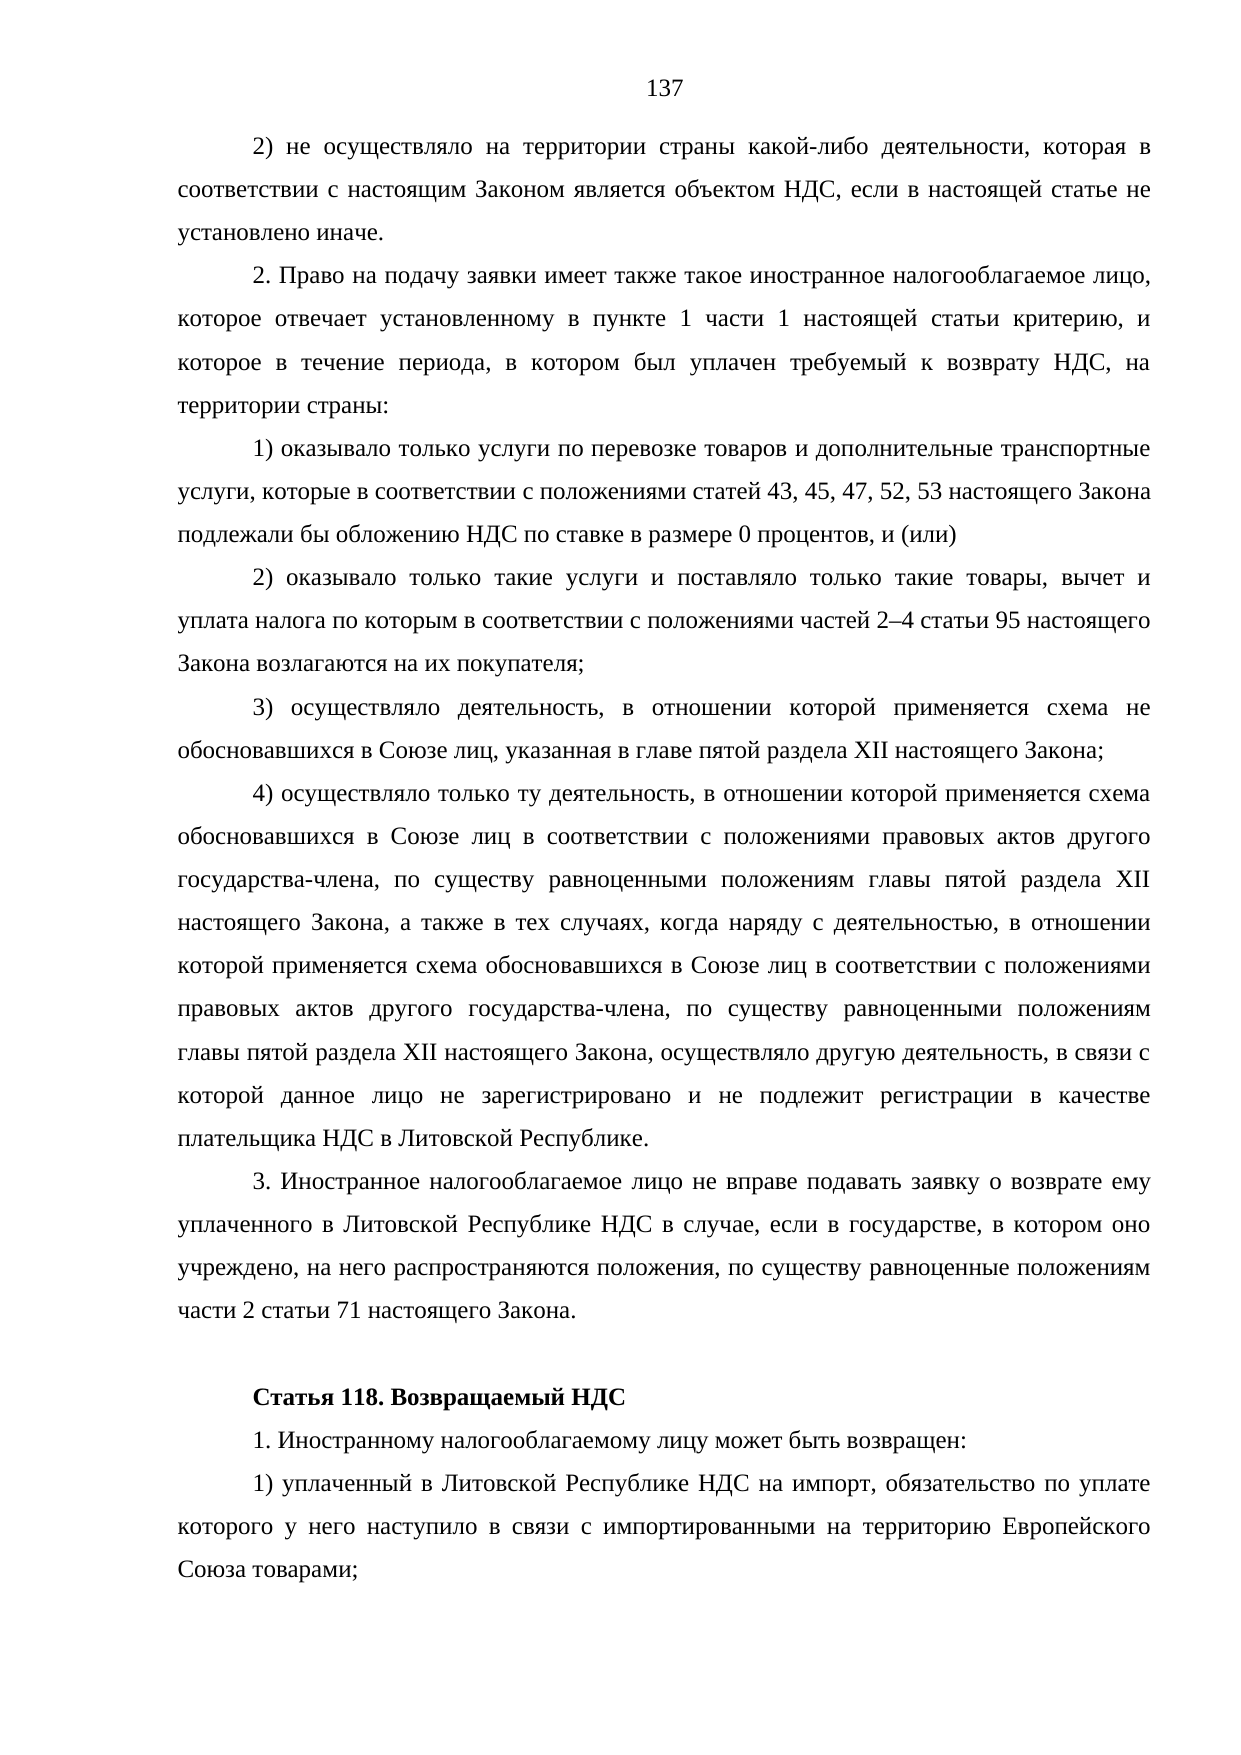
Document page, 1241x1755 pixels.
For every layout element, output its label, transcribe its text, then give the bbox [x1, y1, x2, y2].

text 4) осуществляло только ту деятельность, в отношении которой применяется схема обосновавшихся в Союзе лиц в соответствии с положениями правовых актов другого государства-члена, по существу равноценными положениям главы пятой раздела XII настоящего Закона, а также в тех случаях, когда наряду с деятельностью, в отношении которой применяется схема обосновавшихся в Союзе лиц в соответствии с положениями правовых актов другого государства-члена, по существу равноценными положениям главы пятой раздела XII настоящего Закона, осуществляло другую деятельность, в связи с которой данное лицо не зарегистрировано и не подлежит регистрации в качестве плательщика НДС в Литовской Республике. [177, 778, 1152, 1152]
text 3. Иностранное налогооблагаемое лицо не вправе подавать заявку о возврате ему уплаченного в Литовской Республике НДС в случае, если в государстве, в котором оно учреждено, на него распространяются положения, по существу равноценные положениям части 2 статьи 71 настоящего Закона. [177, 1166, 1152, 1324]
text 3) осуществляло деятельность, в отношении которой применяется схема не обосновавшихся в Союзе лиц, указанная в главе пятой раздела XII настоящего Закона; [177, 692, 1152, 763]
text 2) не осуществляло на территории страны какой-либо деятельности, которая в соответствии с настоящим Законом является объектом НДС, если в настоящей статье не установлено иначе. [177, 131, 1152, 246]
text 2) оказывало только такие услуги и поставляло только такие товары, вычет и уплата налога по которым в соответствии с положениями частей 2–4 статьи 95 настоящего Закона возлагаются на их покупателя; [177, 562, 1152, 677]
text Статья 118. Возвращаемый НДС [177, 1382, 1152, 1410]
text 2. Право на подачу заявки имеет также такое иностранное налогооблагаемое лицо, которое отвечает установленному в пункте 1 части 1 настоящей статьи критерию, и которое в течение периода, в котором был уплачен требуемый к возврату НДС, на территории страны: [177, 260, 1152, 418]
text 1) уплаченный в Литовской Республике НДС на импорт, обязательство по уплате которого у него наступило в связи с импортированными на территорию Европейского Союза товарами; [177, 1468, 1152, 1583]
text 1. Иностранному налогооблагаемому лицу может быть возвращен: [177, 1425, 1152, 1453]
text 1) оказывало только услуги по перевозке товаров и дополнительные транспортные услуги, которые в соответствии с положениями статей 43, 45, 47, 52, 53 настоящего Закона подлежали бы обложению НДС по ставке в размере 0 процентов, и (или) [177, 433, 1152, 548]
